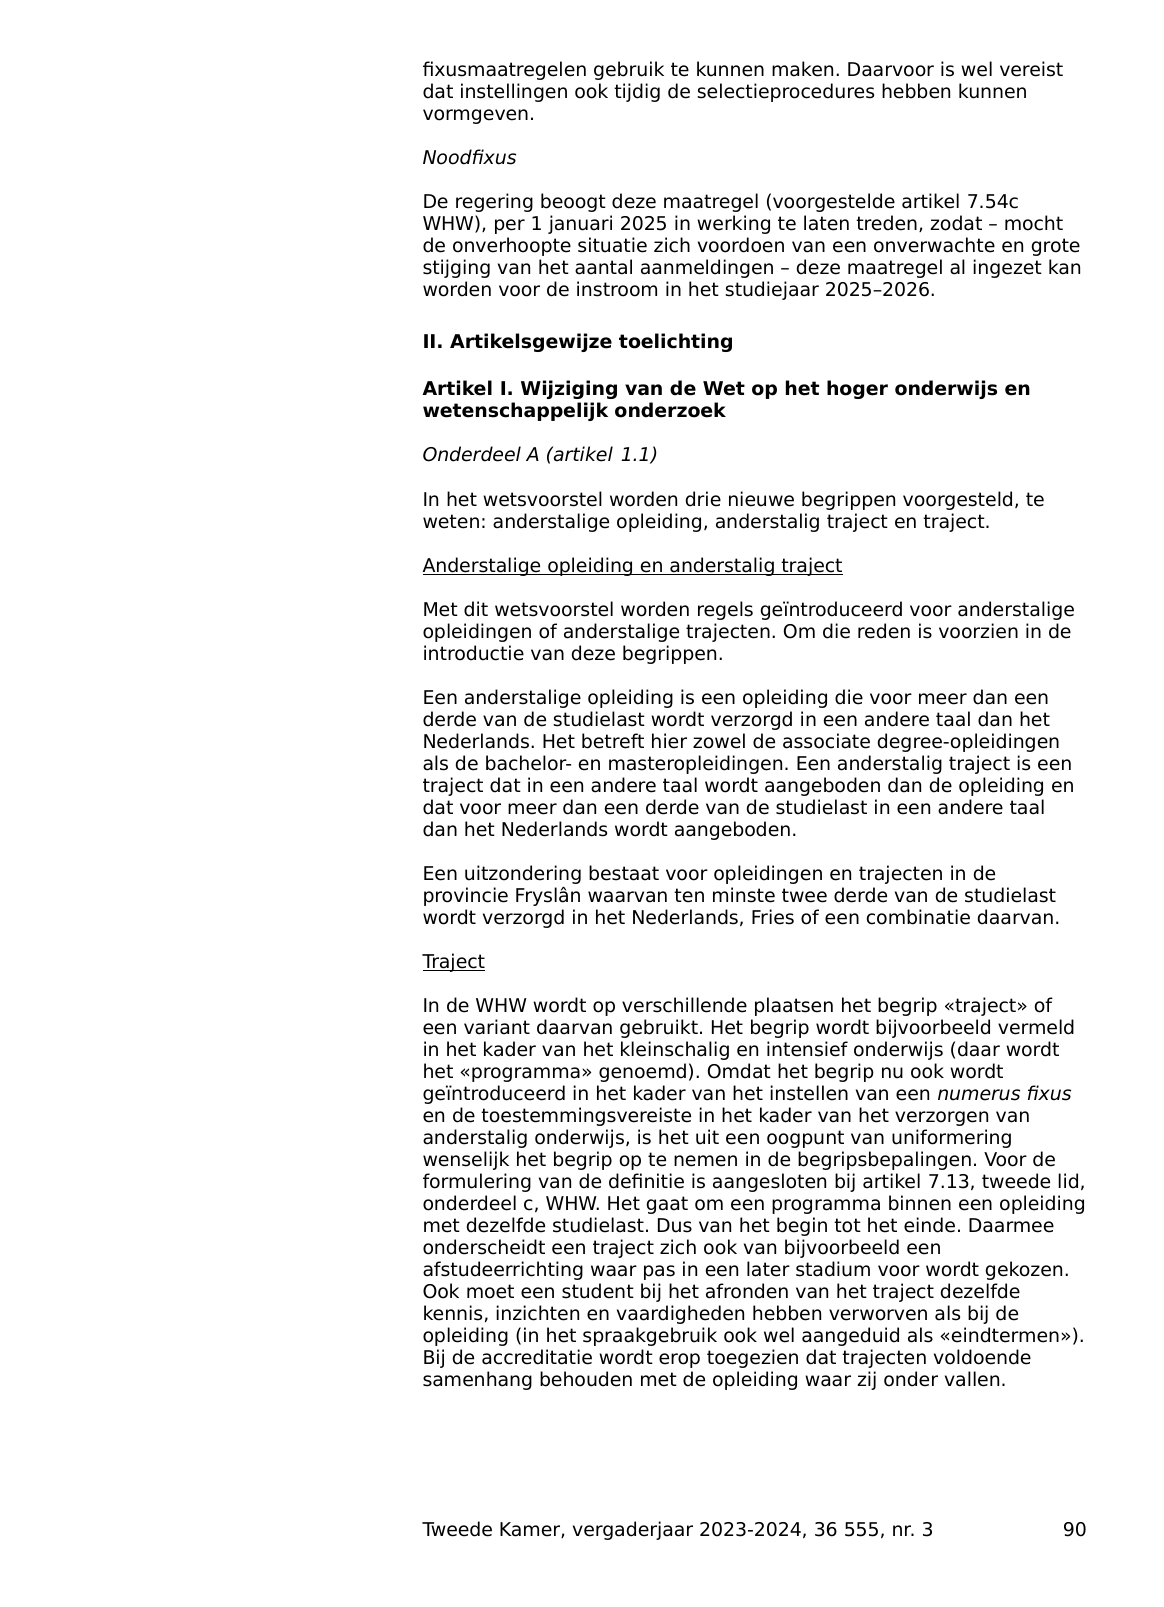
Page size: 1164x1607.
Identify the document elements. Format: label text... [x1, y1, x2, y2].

subtitle Anderstalige opleiding en anderstalig traject [422, 555, 1087, 577]
subtitle II. Artikelsgewijze toelichting [422, 331, 1087, 353]
subtitle Onderdeel A (artikel 1.1) [422, 444, 1087, 466]
text fixusmaatregelen gebruik te kunnen maken. Daarvoor is wel vereist dat instellingen ook tijdig de selectieprocedures hebben kunnen vormgeven. [422, 59, 1087, 125]
text Met dit wetsvoorstel worden regels geïntroduceerd voor anderstalige opleidingen of anderstalige trajecten. Om die reden is voorzien in de introductie van deze begrippen. [422, 599, 1087, 665]
subtitle Noodfixus [422, 147, 1087, 169]
subtitle Traject [422, 951, 1087, 973]
text In het wetsvoorstel worden drie nieuwe begrippen voorgesteld, te weten: anderstalige opleiding, anderstalig traject en traject. [422, 488, 1087, 532]
text In de WHW wordt op verschillende plaatsen het begrip «traject» of een variant daarvan gebruikt. Het begrip wordt bijvoorbeeld vermeld in het kader van het kleinschalig en intensief onderwijs (daar wordt het «programma» genoemd). Omdat het begrip nu ook wordt geïntroduceerd in het kader van het instellen van een numerus fixus en de toestemmingsvereiste in het kader van het verzorgen van anderstalig onderwijs, is het uit een oogpunt van uniformering wenselijk het begrip op te nemen in de begripsbepalingen. Voor de formulering van de definitie is aangesloten bij artikel 7.13, tweede lid, onderdeel c, WHW. Het gaat om een programma binnen een opleiding met dezelfde studielast. Dus van het begin tot het einde. Daarmee onderscheidt een traject zich ook van bijvoorbeeld een afstudeerrichting waar pas in een later stadium voor wordt gekozen. Ook moet een student bij het afronden van het traject dezelfde kennis, inzichten en vaardigheden hebben verworven als bij de opleiding (in het spraakgebruik ook wel aangeduid als «eindtermen»). Bij de accreditatie wordt erop toegezien dat trajecten voldoende samenhang behouden met de opleiding waar zij onder vallen. [422, 995, 1087, 1391]
text De regering beoogt deze maatregel (voorgestelde artikel 7.54c WHW), per 1 januari 2025 in werking te laten treden, zodat – mocht de onverhoopte situatie zich voordoen van een onverwachte en grote stijging van het aantal aanmeldingen – deze maatregel al ingezet kan worden voor de instroom in het studiejaar 2025–2026. [422, 191, 1087, 301]
text Een uitzondering bestaat voor opleidingen en trajecten in de provincie Fryslân waarvan ten minste twee derde van de studielast wordt verzorgd in het Nederlands, Fries of een combinatie daarvan. [422, 863, 1087, 929]
subtitle Artikel I. Wijziging van de Wet op het hoger onderwijs en wetenschappelijk onderzoek [422, 378, 1087, 422]
text Een anderstalige opleiding is een opleiding die voor meer dan een derde van de studielast wordt verzorgd in een andere taal dan het Nederlands. Het betreft hier zowel de associate degree-opleidingen als de bachelor- en masteropleidingen. Een anderstalig traject is een traject dat in een andere taal wordt aangeboden dan de opleiding en dat voor meer dan een derde van de studielast in een andere taal dan het Nederlands wordt aangeboden. [422, 687, 1087, 841]
